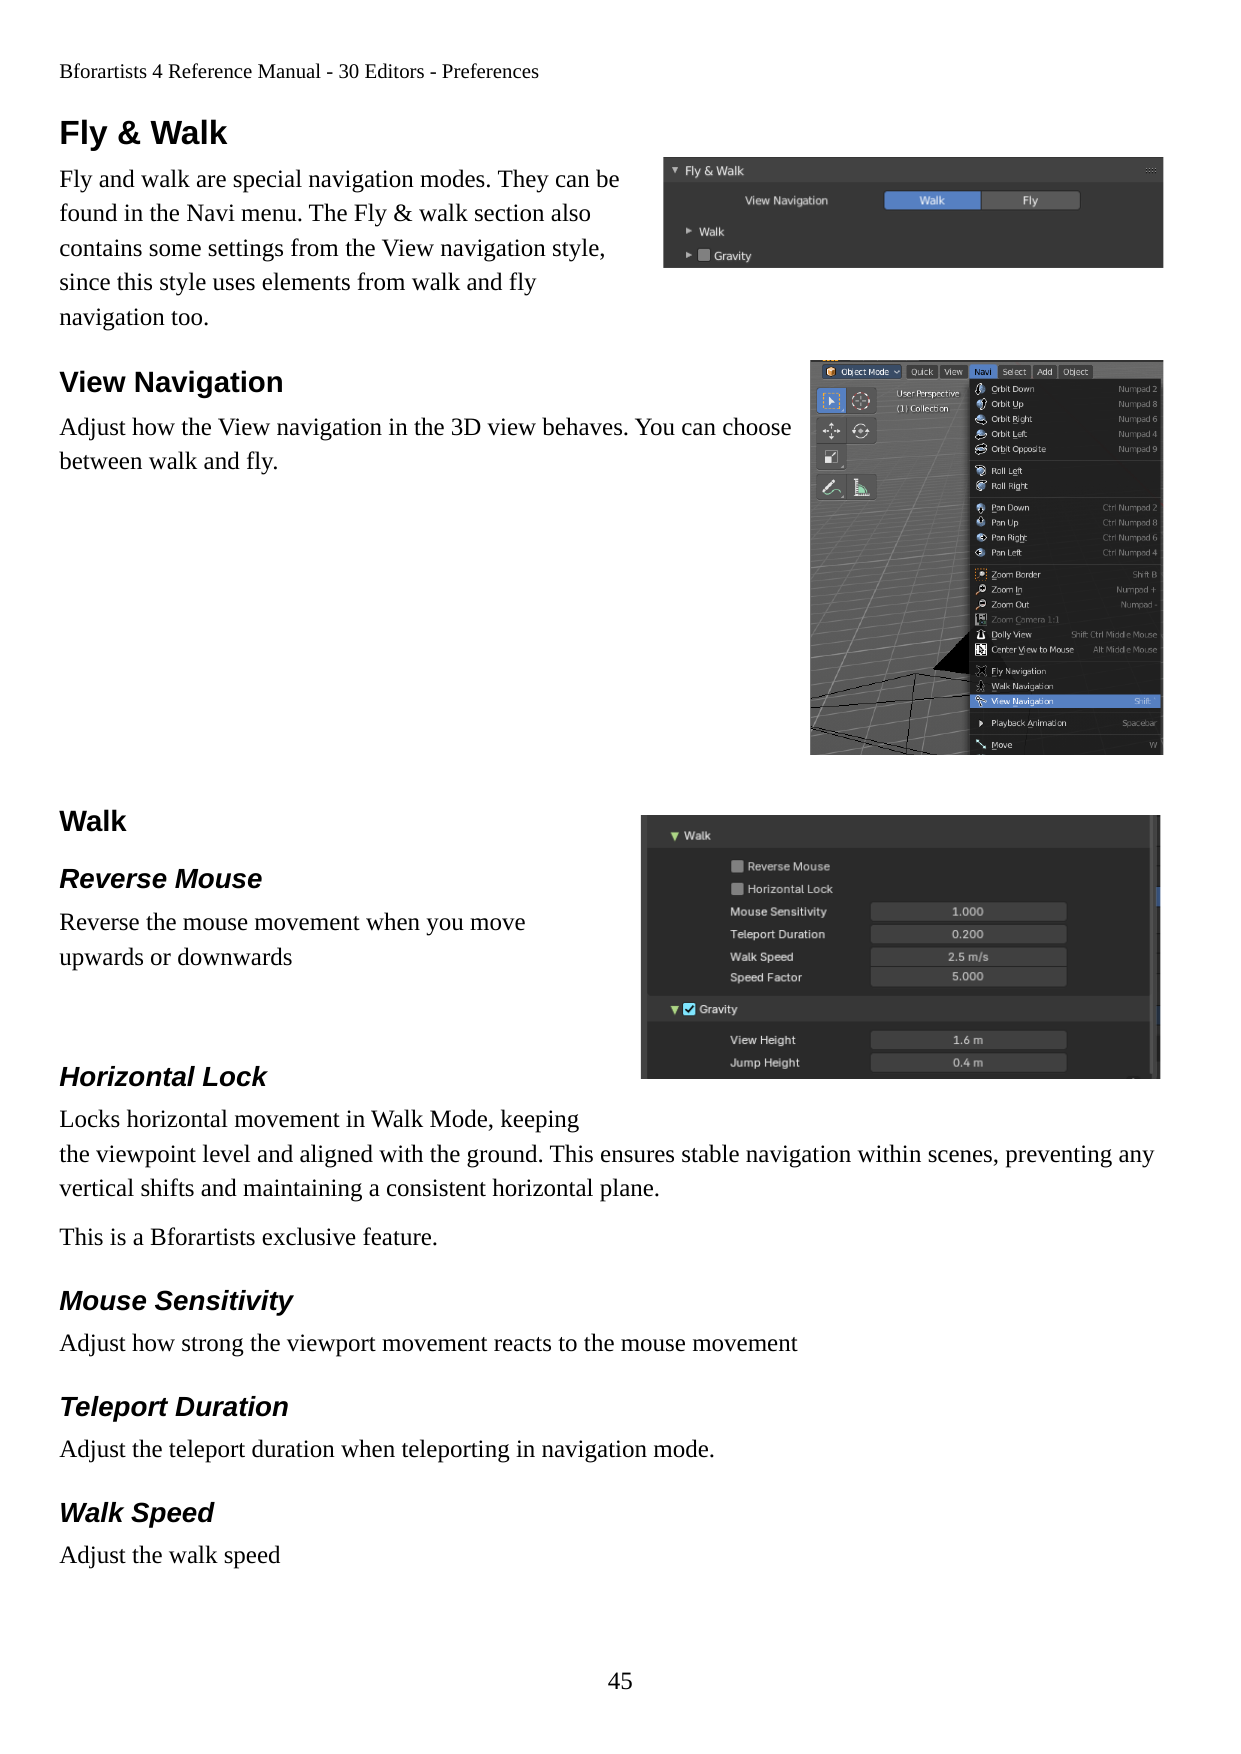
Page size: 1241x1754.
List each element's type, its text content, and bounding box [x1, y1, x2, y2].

subtitle Walk Speed [59, 1496, 1181, 1528]
text Adjust the teleport duration when teleporting in navigation mode. [59, 1434, 1181, 1463]
text Adjust the walk speed [59, 1540, 1181, 1569]
picture [640, 815, 1161, 1079]
picture [810, 360, 1164, 755]
text Reverse the mouse movement when you move upwards or downwards [59, 907, 640, 970]
subtitle [1161, 863, 1181, 895]
subtitle [1164, 365, 1181, 399]
subtitle View Navigation [59, 365, 810, 399]
subtitle Fly & Walk [59, 113, 1181, 151]
text Adjust how strong the viewport movement reacts to the mouse movement [59, 1328, 1181, 1357]
text Locks horizontal movement in Walk Mode, keeping the viewpoint level and aligned with the ground. This ensures stable navigation within scenes, preventing any vertical shifts and maintaining a consistent horizontal plane. [59, 1104, 1181, 1202]
picture [663, 157, 1164, 268]
text [1161, 907, 1181, 970]
subtitle Teleport Duration [59, 1390, 1181, 1422]
subtitle Horizontal Lock [59, 1060, 1181, 1092]
subtitle Reverse Mouse [59, 863, 640, 895]
subtitle Mouse Sensitivity [59, 1284, 1181, 1316]
text This is a Bforartists exclusive feature. [59, 1222, 1181, 1251]
text Adjust how the View navigation in the 3D view behaves. You can choose between walk and fly. [59, 412, 810, 475]
subtitle Walk [59, 804, 1181, 838]
text Fly and walk are special navigation modes. They can be found in the Navi menu. The Fly & walk section also contains some settings from the View navigation style, since this style uses elements from walk and fly navigation too. [59, 164, 1181, 330]
